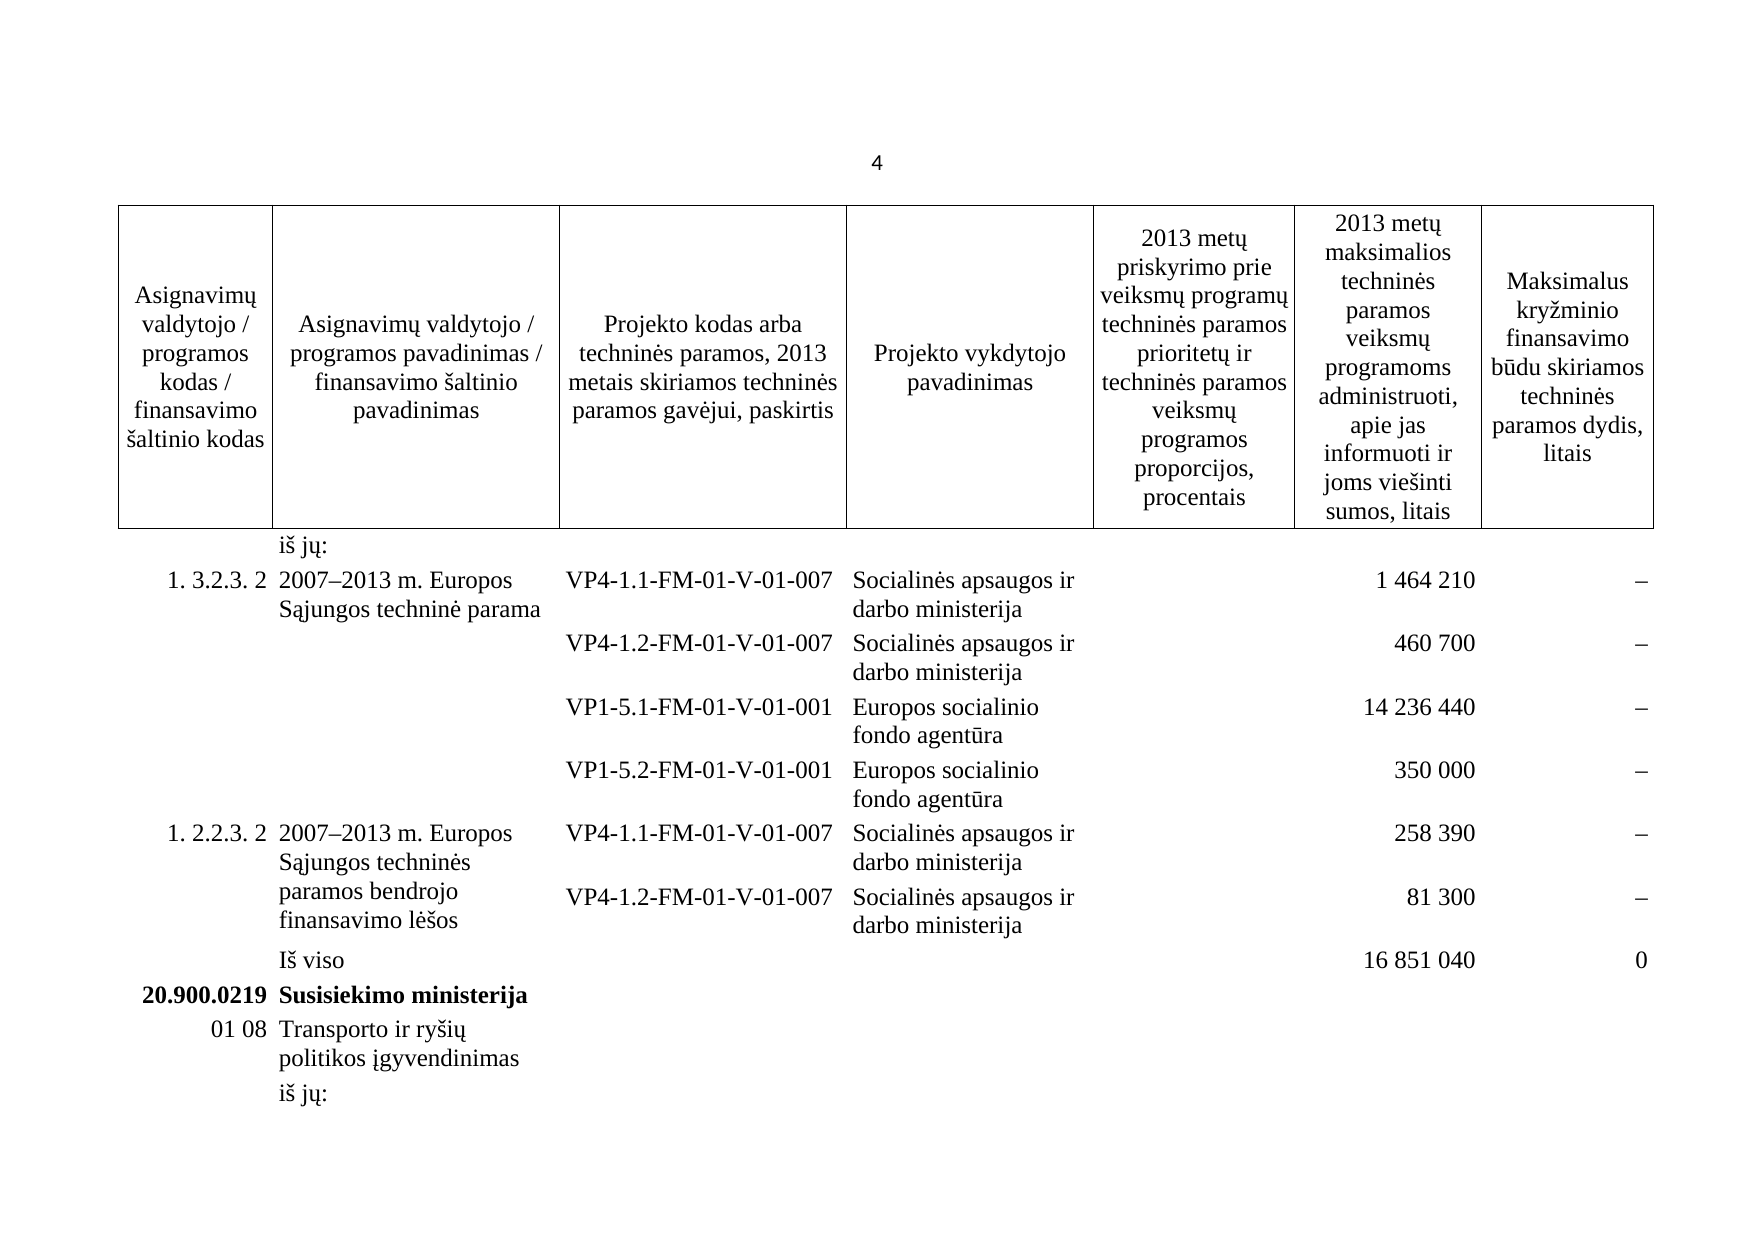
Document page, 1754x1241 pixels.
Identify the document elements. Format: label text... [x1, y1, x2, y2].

table_cell Socialinės apsaugos ir darbo ministerija [846, 879, 1094, 942]
table_cell Socialinės apsaugos ir darbo ministerija [846, 816, 1094, 879]
table_cell [118, 942, 273, 977]
table_cell 1. 3.2.3. 2 [118, 562, 273, 816]
table_cell [1094, 816, 1295, 879]
table_cell Socialinės apsaugos ir darbo ministerija [846, 562, 1094, 626]
table_cell [846, 1075, 1094, 1109]
table_header Projekto vykdytojo pavadinimas [847, 206, 1093, 528]
table_cell iš jų: [273, 1075, 559, 1109]
table_cell [1481, 1075, 1653, 1109]
table_cell VP4-1.2-FM-01-V-01-007 [559, 879, 846, 942]
table_cell [559, 529, 846, 562]
table_cell [846, 977, 1094, 1011]
table_cell [559, 977, 846, 1011]
table_cell [1094, 689, 1295, 752]
table_cell VP1-5.2-FM-01-V-01-001 [559, 752, 846, 816]
table_cell [1295, 1011, 1481, 1075]
table_header 2013 metų priskyrimo prie veiksmų programų techninės paramos prioritetų ir techninės paramos veiksmų programos proporcijos, procentais [1094, 206, 1294, 528]
table_cell Transporto ir ryšių politikos įgyvendinimas [273, 1011, 559, 1075]
table_cell – [1481, 562, 1653, 626]
table_cell [559, 1011, 846, 1075]
table_header Projekto kodas arba techninės paramos, 2013 metais skiriamos techninės paramos gavėjui, paskirtis [560, 206, 846, 528]
table_cell 1 464 210 [1295, 562, 1481, 626]
table_cell VP4-1.1-FM-01-V-01-007 [559, 562, 846, 626]
table_cell [1094, 562, 1295, 626]
table_cell VP4-1.1-FM-01-V-01-007 [559, 816, 846, 879]
table_cell VP1-5.1-FM-01-V-01-001 [559, 689, 846, 752]
table_cell [1094, 752, 1295, 816]
table_cell 01 08 [118, 1011, 273, 1075]
table_header Maksimalus kryžminio finansavimo būdu skiriamos techninės paramos dydis, litais [1482, 206, 1653, 528]
table_cell 16 851 040 [1295, 942, 1481, 977]
table_cell 1. 2.2.3. 2 [118, 816, 273, 942]
table_cell [559, 1075, 846, 1109]
table_cell VP4-1.2-FM-01-V-01-007 [559, 626, 846, 689]
table_cell 2007–2013 m. Europos Sąjungos techninė parama [273, 562, 559, 816]
table_header Asignavimų valdytojo / programos pavadinimas / finansavimo šaltinio pavadinimas [273, 206, 559, 528]
table_cell 81 300 [1295, 879, 1481, 942]
table_cell 2007–2013 m. Europos Sąjungos techninės paramos bendrojo finansavimo lėšos [273, 816, 559, 942]
table_cell Europos socialinio fondo agentūra [846, 689, 1094, 752]
table_cell [1481, 977, 1653, 1011]
table_cell [1094, 977, 1295, 1011]
table_cell [1295, 1075, 1481, 1109]
table_cell [846, 529, 1094, 562]
table_cell 14 236 440 [1295, 689, 1481, 752]
table_cell – [1481, 816, 1653, 879]
table_cell [1094, 529, 1295, 562]
table_cell Iš viso [273, 942, 559, 977]
table_cell [1094, 942, 1295, 977]
table_cell 350 000 [1295, 752, 1481, 816]
table_cell Susisiekimo ministerija [273, 977, 559, 1011]
table_cell [559, 942, 846, 977]
table_cell [1481, 529, 1653, 562]
table_cell – [1481, 752, 1653, 816]
table_cell [1481, 1011, 1653, 1075]
table_cell [118, 529, 273, 562]
table_cell [1094, 879, 1295, 942]
table_cell [1094, 1075, 1295, 1109]
table_cell [1094, 626, 1295, 689]
table_cell [846, 942, 1094, 977]
table_cell Socialinės apsaugos ir darbo ministerija [846, 626, 1094, 689]
table_header 2013 metų maksimalios techninės paramos veiksmų programoms administruoti, apie jas informuoti ir joms viešinti sumos, litais [1295, 206, 1481, 528]
table_cell 258 390 [1295, 816, 1481, 879]
table_cell – [1481, 689, 1653, 752]
table_cell 460 700 [1295, 626, 1481, 689]
table_cell Europos socialinio fondo agentūra [846, 752, 1094, 816]
table_header Asignavimų valdytojo / programos kodas / finansavimo šaltinio kodas [119, 206, 272, 528]
table_cell [1295, 529, 1481, 562]
table_cell iš jų: [273, 529, 559, 562]
table_cell 20.900.0219 [118, 977, 273, 1011]
table_cell – [1481, 626, 1653, 689]
table_cell [1094, 1011, 1295, 1075]
table_cell [1295, 977, 1481, 1011]
table_cell [118, 1075, 273, 1109]
table_cell – [1481, 879, 1653, 942]
table_cell [846, 1011, 1094, 1075]
table_cell 0 [1481, 942, 1653, 977]
